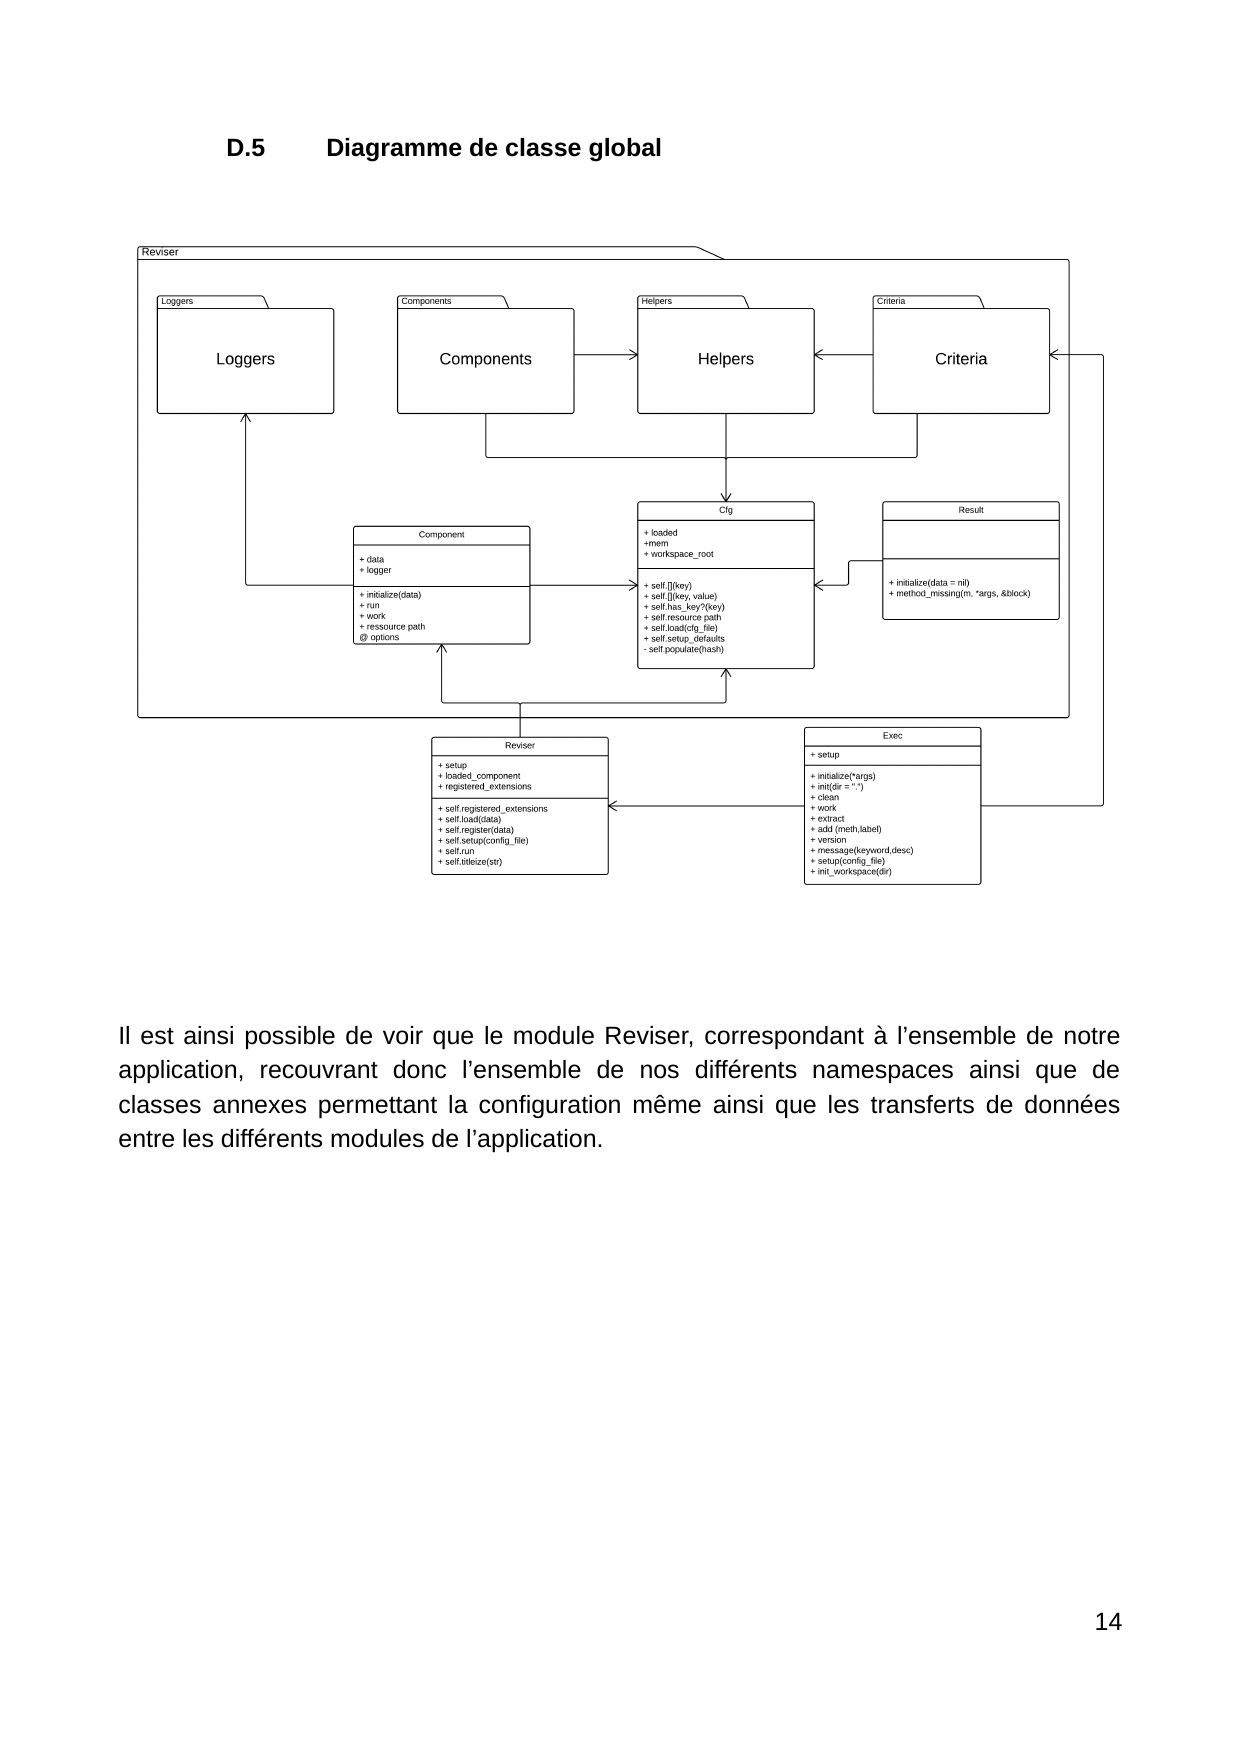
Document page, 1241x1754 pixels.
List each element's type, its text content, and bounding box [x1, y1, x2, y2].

subtitle Diagramme de classe global [178, 133, 1122, 161]
picture [118, 227, 1123, 904]
text Il est ainsi possible de voir que le module Reviser, correspondant à l’ensemble de notre application, recouvrant donc l’ensemble de nos différents namespaces ainsi que de classes annexes permettant la configuration même ainsi que les transferts de données entre les différents modules de l’application. [118, 1021, 1122, 1153]
